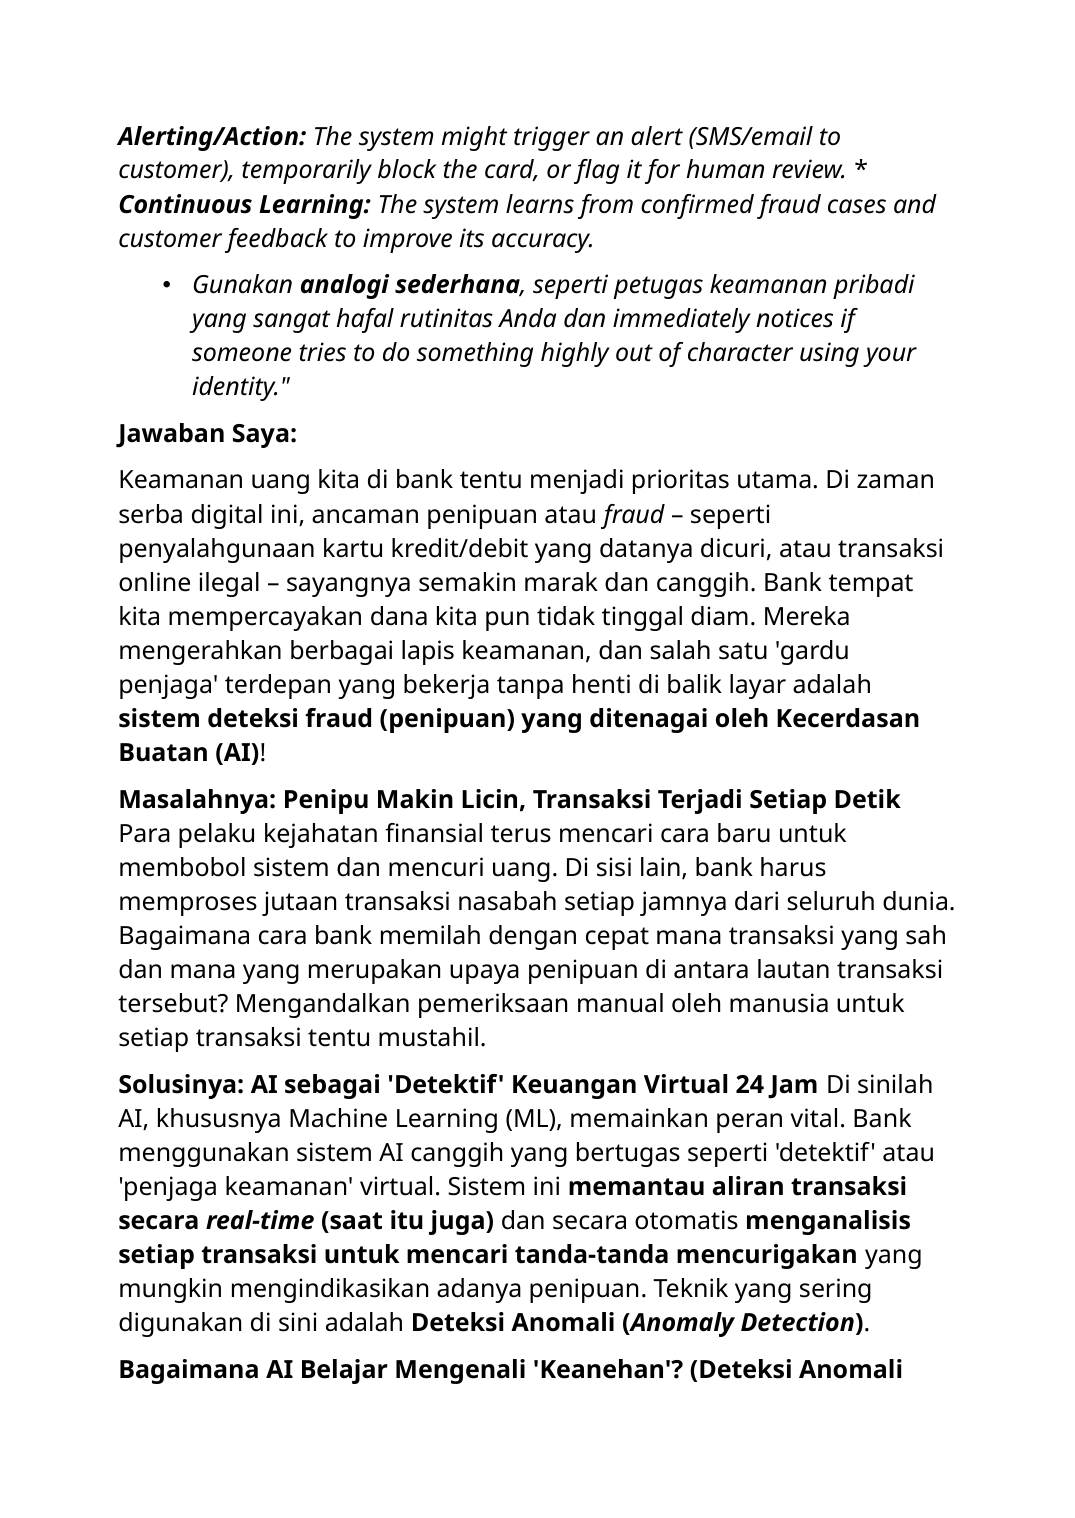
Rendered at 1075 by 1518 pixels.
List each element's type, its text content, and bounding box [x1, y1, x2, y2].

text Alerting/Action: The system might trigger an alert (SMS/email to customer), temporarily block the card, or flag it for human review. * Continuous Learning: The system learns from confirmed fraud cases and customer feedback to improve its accuracy. [118, 118, 957, 254]
text Jawaban Saya: [118, 416, 957, 450]
text Masalahnya: Penipu Makin Licin, Transaksi Terjadi Setiap Detik Para pelaku kejahatan finansial terus mencari cara baru untuk membobol sistem dan mencuri uang. Di sisi lain, bank harus memproses jutaan transaksi nasabah setiap jamnya dari seluruh dunia. Bagaimana cara bank memilah dengan cepat mana transaksi yang sah dan mana yang merupakan upaya penipuan di antara lautan transaksi tersebut? Mengandalkan pemeriksaan manual oleh manusia untuk setiap transaksi tentu mustahil. [118, 781, 957, 1054]
text Keamanan uang kita di bank tentu menjadi prioritas utama. Di zaman serba digital ini, ancaman penipuan atau fraud – seperti penyalahgunaan kartu kredit/debit yang datanya dicuri, atau transaksi online ilegal – sayangnya semakin marak dan canggih. Bank tempat kita mempercayakan dana kita pun tidak tinggal diam. Mereka mengerahkan berbagai lapis keamanan, dan salah satu 'gardu penjaga' terdepan yang bekerja tanpa henti di balik layar adalah sistem deteksi fraud (penipuan) yang ditenagai oleh Kecerdasan Buatan (AI)! [118, 462, 957, 769]
list Gunakan analogi sederhana, seperti petugas keamanan pribadi yang sangat hafal rutinitas Anda dan immediately notices if someone tries to do something highly out of character using your identity." [162, 267, 957, 403]
text Bagaimana AI Belajar Mengenali 'Keanehan'? (Deteksi Anomali [118, 1351, 957, 1385]
text Solusinya: AI sebagai 'Detektif' Keuangan Virtual 24 Jam Di sinilah AI, khususnya Machine Learning (ML), memainkan peran vital. Bank menggunakan sistem AI canggih yang bertugas seperti 'detektif' atau 'penjaga keamanan' virtual. Sistem ini memantau aliran transaksi secara real-time (saat itu juga) dan secara otomatis menganalisis setiap transaksi untuk mencari tanda-tanda mencurigakan yang mungkin mengindikasikan adanya penipuan. Teknik yang sering digunakan di sini adalah Deteksi Anomali (Anomaly Detection). [118, 1066, 957, 1339]
